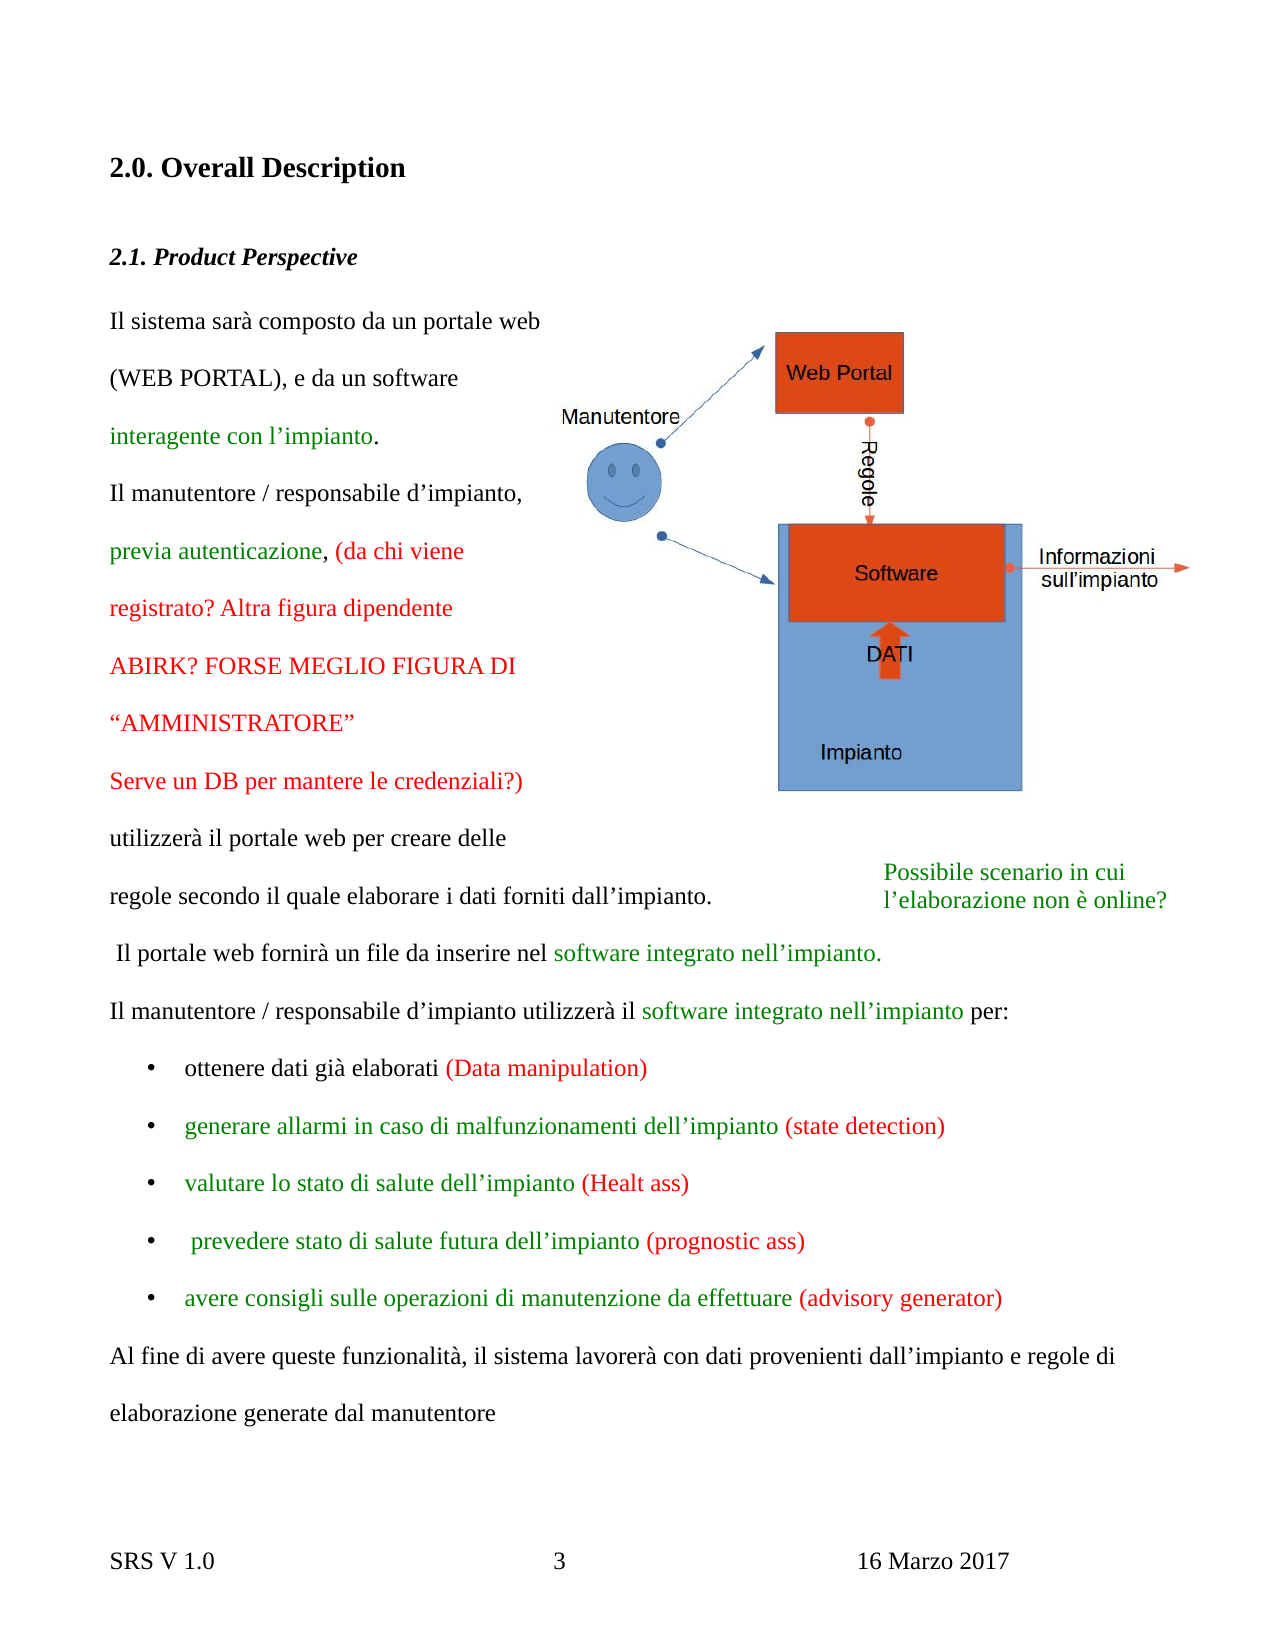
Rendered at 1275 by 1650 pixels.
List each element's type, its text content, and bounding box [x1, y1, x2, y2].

list prevedere stato di salute futura dell’impianto (prognostic ass) [147, 1226, 1162, 1254]
picture [544, 288, 1209, 849]
text Serve un DB per mantere le credenziali?) utilizzerà il portale web per creare delle regole secondo il quale elaborare i dati forniti dall’impianto. [109, 766, 1162, 909]
text Al fine di avere queste funzionalità, il sistema lavorerà con dati provenienti dall’impianto e regole di elaborazione generate dal manutentore [109, 1341, 1162, 1427]
subtitle 2.0. Overall Description [109, 150, 1162, 183]
list avere consigli sulle operazioni di manutenzione da effettuare (advisory generator) [147, 1283, 1162, 1312]
text Il manutentore / responsabile d’impianto, previa autenticazione, (da chi viene registrato? Altra figura dipendente ABIRK? FORSE MEGLIO FIGURA DI “AMMINISTRATORE” [109, 478, 544, 737]
text Il manutentore / responsabile d’impianto utilizzerà il software integrato nell’impianto per: [109, 996, 1162, 1024]
list ottenere dati già elaborati (Data manipulation) [147, 1053, 1162, 1082]
list valutare lo stato di salute dell’impianto (Healt ass) [147, 1168, 1162, 1197]
text Il portale web fornirà un file da inserire nel software integrato nell’impianto. [109, 938, 1162, 967]
text Il sistema sarà composto da un portale web (WEB PORTAL), e da un software interagente con l’impianto. [109, 306, 544, 449]
subtitle 2.1. Product Perspective [109, 242, 1162, 271]
list generare allarmi in caso di malfunzionamenti dell’impianto (state detection) [147, 1111, 1162, 1139]
